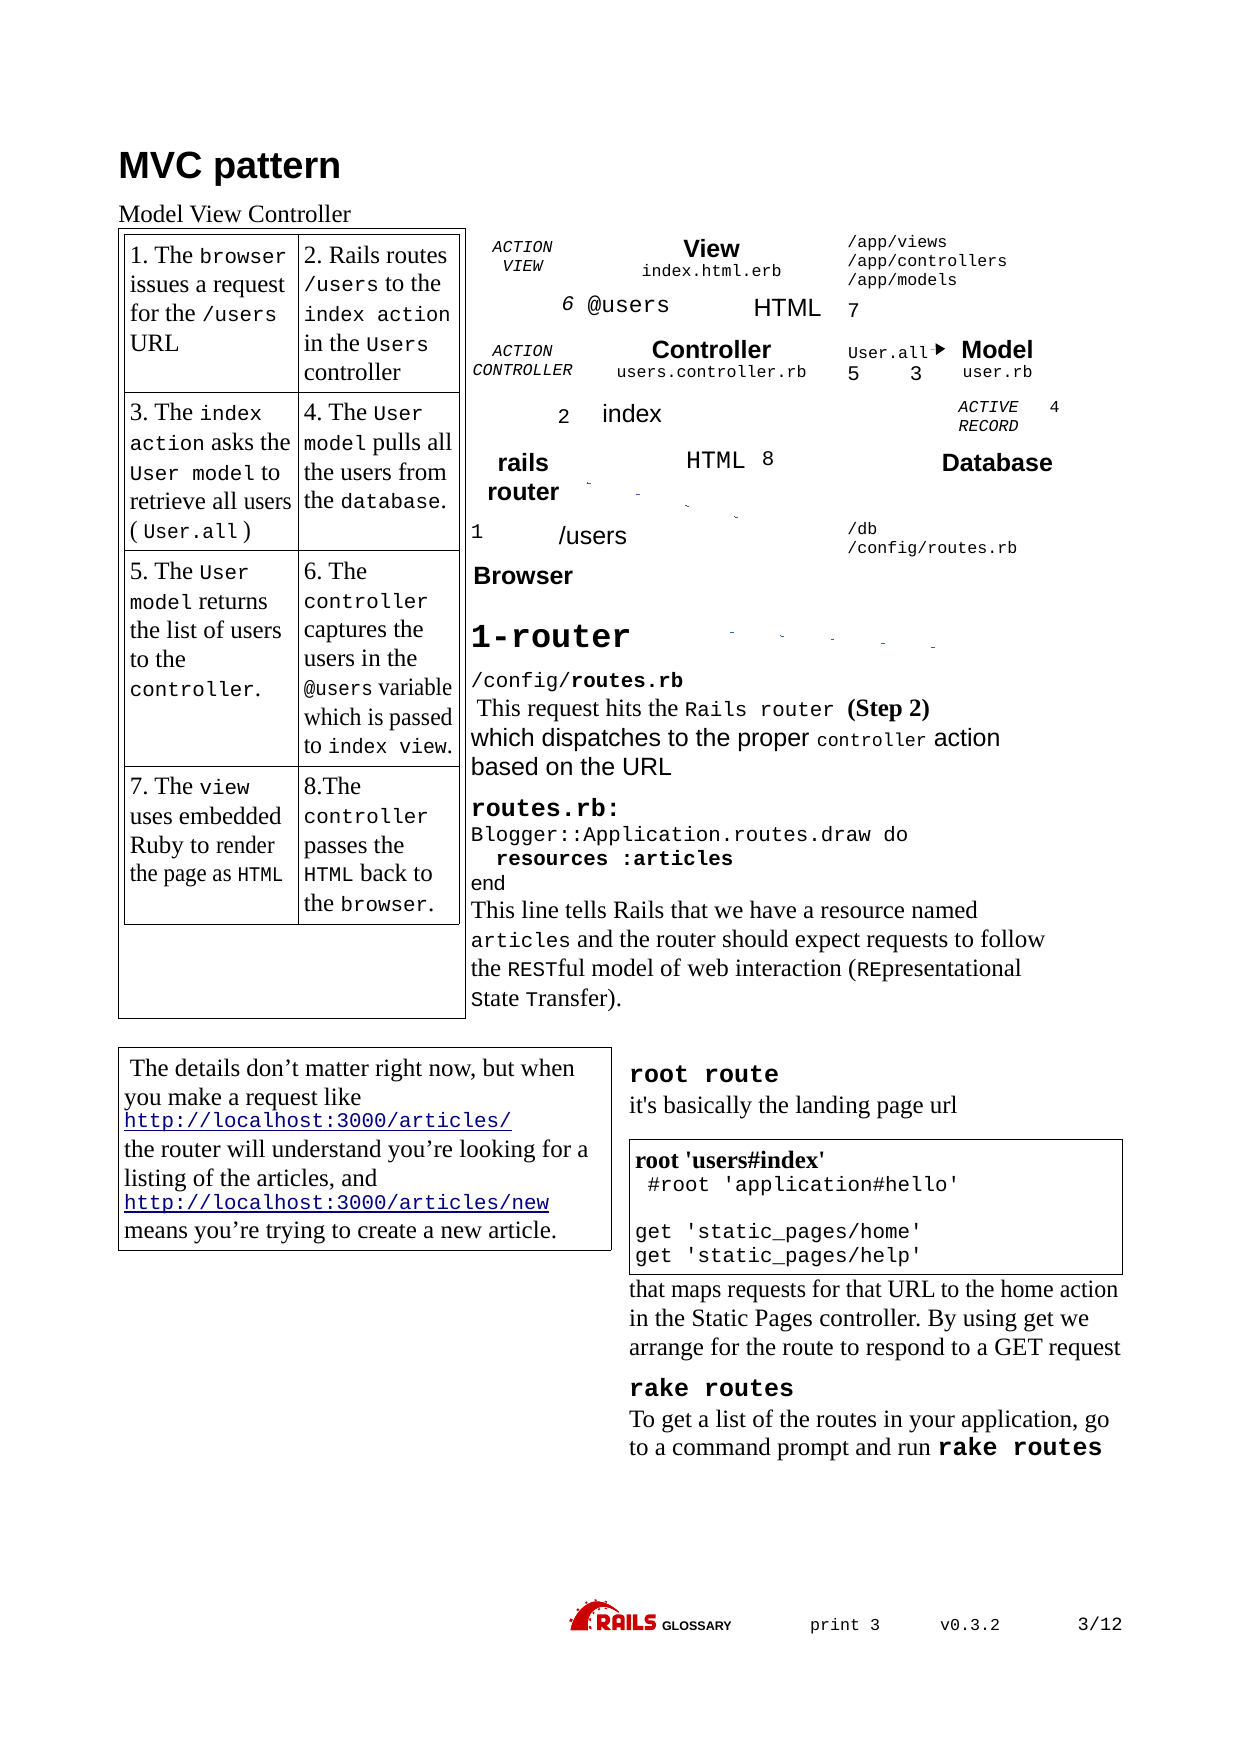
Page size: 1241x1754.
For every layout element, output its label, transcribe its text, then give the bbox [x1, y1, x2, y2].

table_cell ACTIVE RECORD [935, 393, 1044, 442]
table_cell 6 [466, 287, 581, 329]
table_cell [634, 555, 676, 596]
table_cell [676, 287, 733, 329]
table_header 1. The browser issues a request for the /users URL [125, 235, 298, 392]
table_cell [733, 555, 756, 596]
table_cell /users [552, 515, 634, 555]
table_header The details don’t matter right now, but when you make a request like http://localhost:3000/articles/ the router will understand you’re looking for a listing of the articles, and http://localhost:3000/articles/new means you’re trying to create a new article. [119, 1048, 611, 1250]
text it's basically the landing page url [629, 1090, 1122, 1119]
table_cell @users [581, 287, 676, 329]
table_cell Controller users.controller.rb [581, 329, 841, 393]
text that maps requests for that URL to the home action in the Static Pages controller. By using get we arrange for the route to respond to a GET request [629, 1275, 1122, 1361]
table_cell rails router [466, 442, 581, 515]
table_header [119, 229, 465, 1018]
table_cell HTML [733, 287, 841, 329]
subtitle rake routes [629, 1375, 1122, 1404]
table_cell ACTION CONTROLLER [466, 329, 581, 393]
table_cell [676, 393, 733, 442]
table_cell 4. The User model pulls all the users from the database. [299, 393, 459, 550]
table_cell [634, 442, 676, 515]
table_cell 6. The controller captures the users in the @users variable which is passed to index view. [299, 551, 459, 766]
table_cell [634, 515, 676, 555]
table_cell /db /config/routes.rb [841, 515, 1060, 596]
subtitle root route [629, 1062, 1122, 1090]
table_cell [676, 555, 733, 596]
table_cell index [581, 393, 676, 442]
table_cell [466, 393, 552, 442]
table_cell [733, 393, 756, 442]
table_cell 2 [552, 393, 581, 442]
table_cell 4 [1044, 393, 1060, 442]
table_header /app/views /app/controllers /app/models 7 [841, 228, 1060, 329]
table_cell 7. The view uses embedded Ruby to render the page as HTML [125, 767, 298, 923]
table_cell [756, 393, 934, 442]
table_header 2. Rails routes /users to the index action in the Users controller [299, 235, 459, 392]
table_cell Model user.rb [935, 329, 1060, 393]
table_cell [581, 442, 634, 515]
table_cell HTML [676, 442, 756, 515]
table_cell Browser [466, 555, 581, 596]
table_header ACTION VIEW [466, 228, 581, 287]
table_cell 8 [756, 442, 934, 515]
table_cell User.all 5 3 [841, 329, 934, 393]
table_cell 1 [466, 515, 552, 555]
table_cell [756, 515, 841, 555]
table_cell [733, 515, 756, 555]
table_header root 'users#index' #root 'application#hello' get 'static_pages/home' get 'static_pages/help' [630, 1140, 1122, 1274]
table_cell 1-router /config/routes.rb This request hits the Rails router (Step 2) which dispatches to the proper controller action based on the URL routes.rb: Blogger::Application.routes.draw do resources :articles end This line tells Rails that we have a resource named articles and the router should expect requests to follow the RESTful model of web interaction (REpresentational State Transfer). [466, 596, 1060, 1018]
table_cell [581, 555, 634, 596]
table_header View index.html.erb [581, 228, 841, 287]
subtitle MVC pattern [118, 143, 611, 187]
text To get a list of the routes in your application, go to a command prompt and run rake routes [629, 1404, 1122, 1463]
table_cell [756, 555, 841, 596]
text Model View Controller [118, 199, 1122, 228]
table_cell 3. The index action asks the User model to retrieve all users ( User.all ) [125, 393, 298, 550]
table_cell Database [935, 442, 1060, 515]
table_cell 5. The User model returns the list of users to the controller. [125, 551, 298, 766]
table_cell [676, 515, 733, 555]
table_cell 8.The controller passes the HTML back to the browser. [299, 767, 459, 923]
